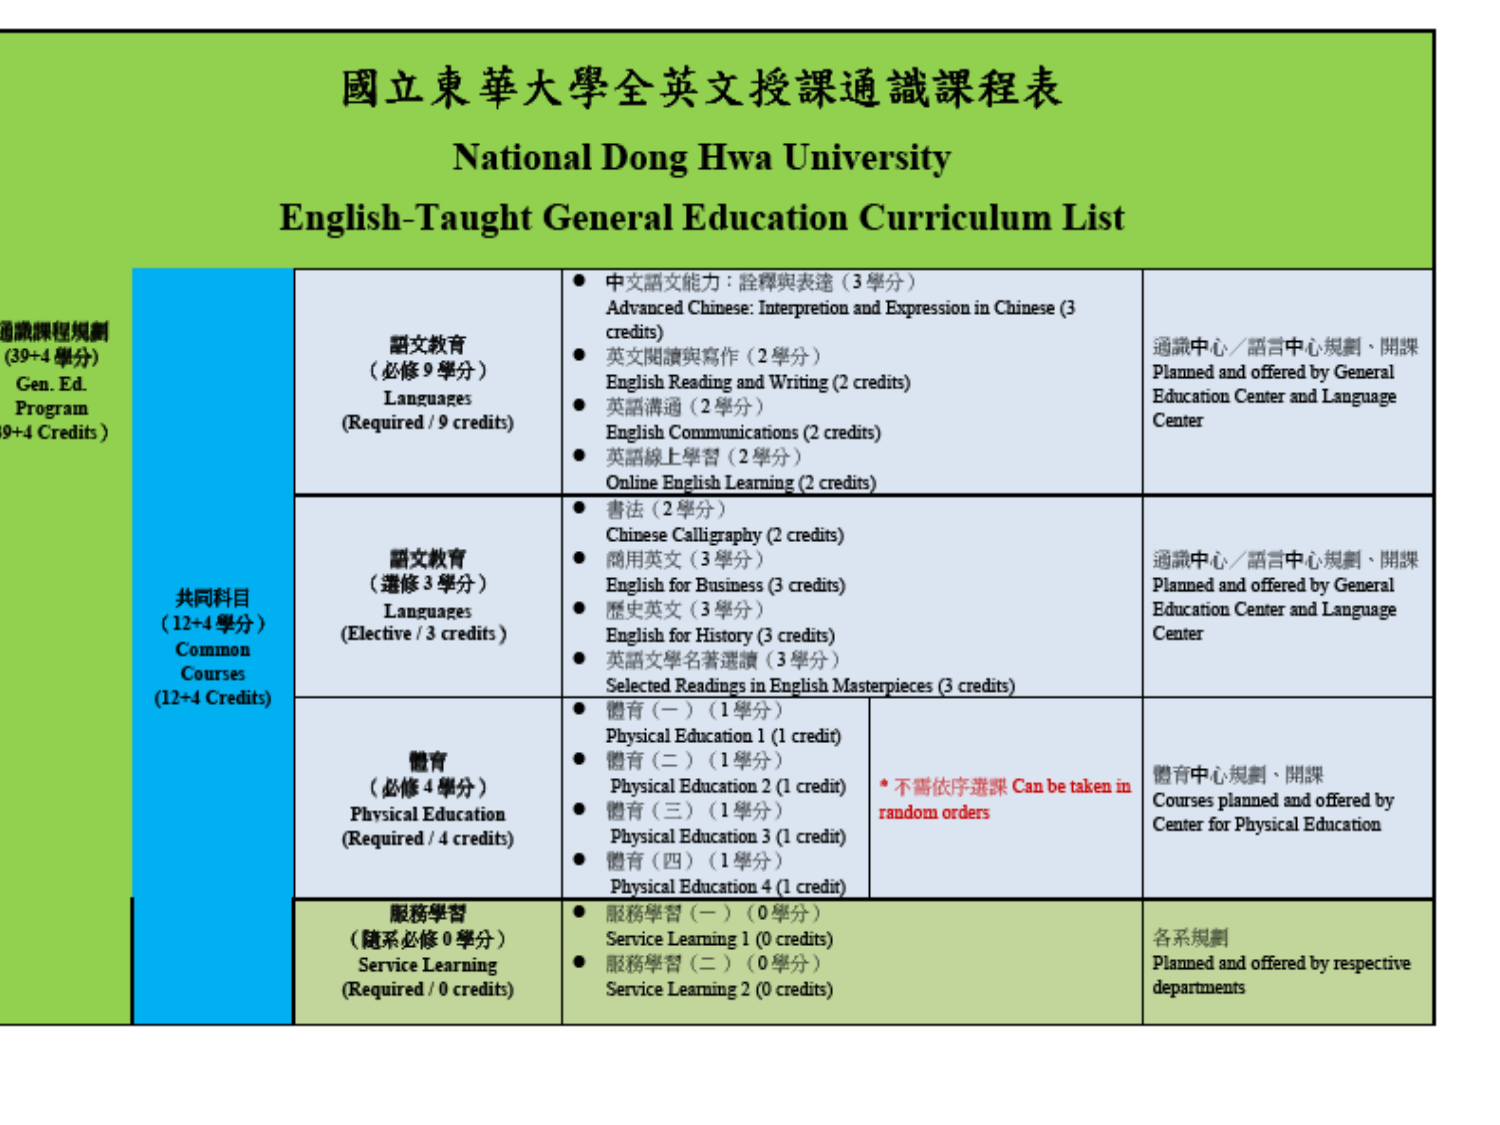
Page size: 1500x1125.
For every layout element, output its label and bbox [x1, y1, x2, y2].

chart [0, 0, 1500, 1125]
